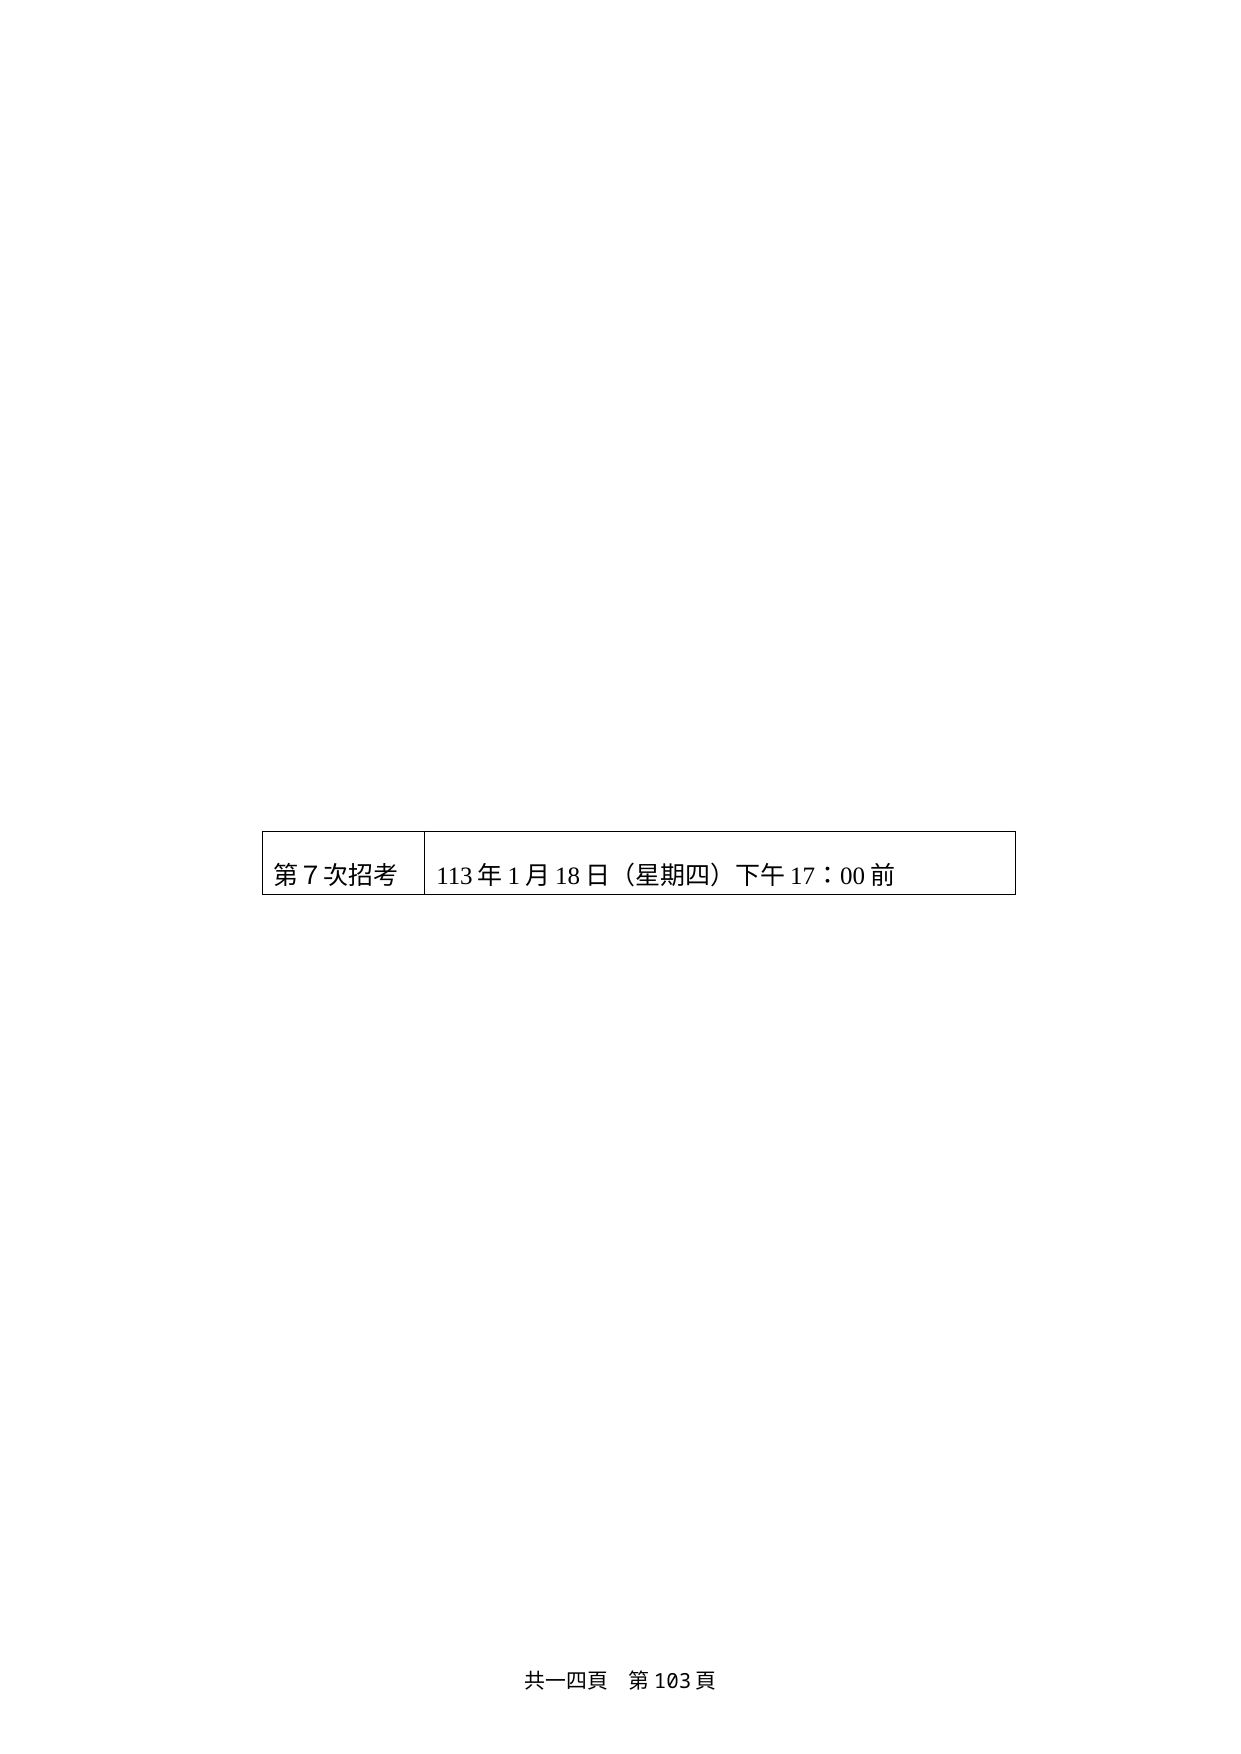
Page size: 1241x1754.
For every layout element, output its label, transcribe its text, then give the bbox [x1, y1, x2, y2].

table_cell 113年1月18日（星期四）下午17：00前 [425, 832, 1015, 894]
table_cell 第７次招考 [263, 832, 424, 894]
